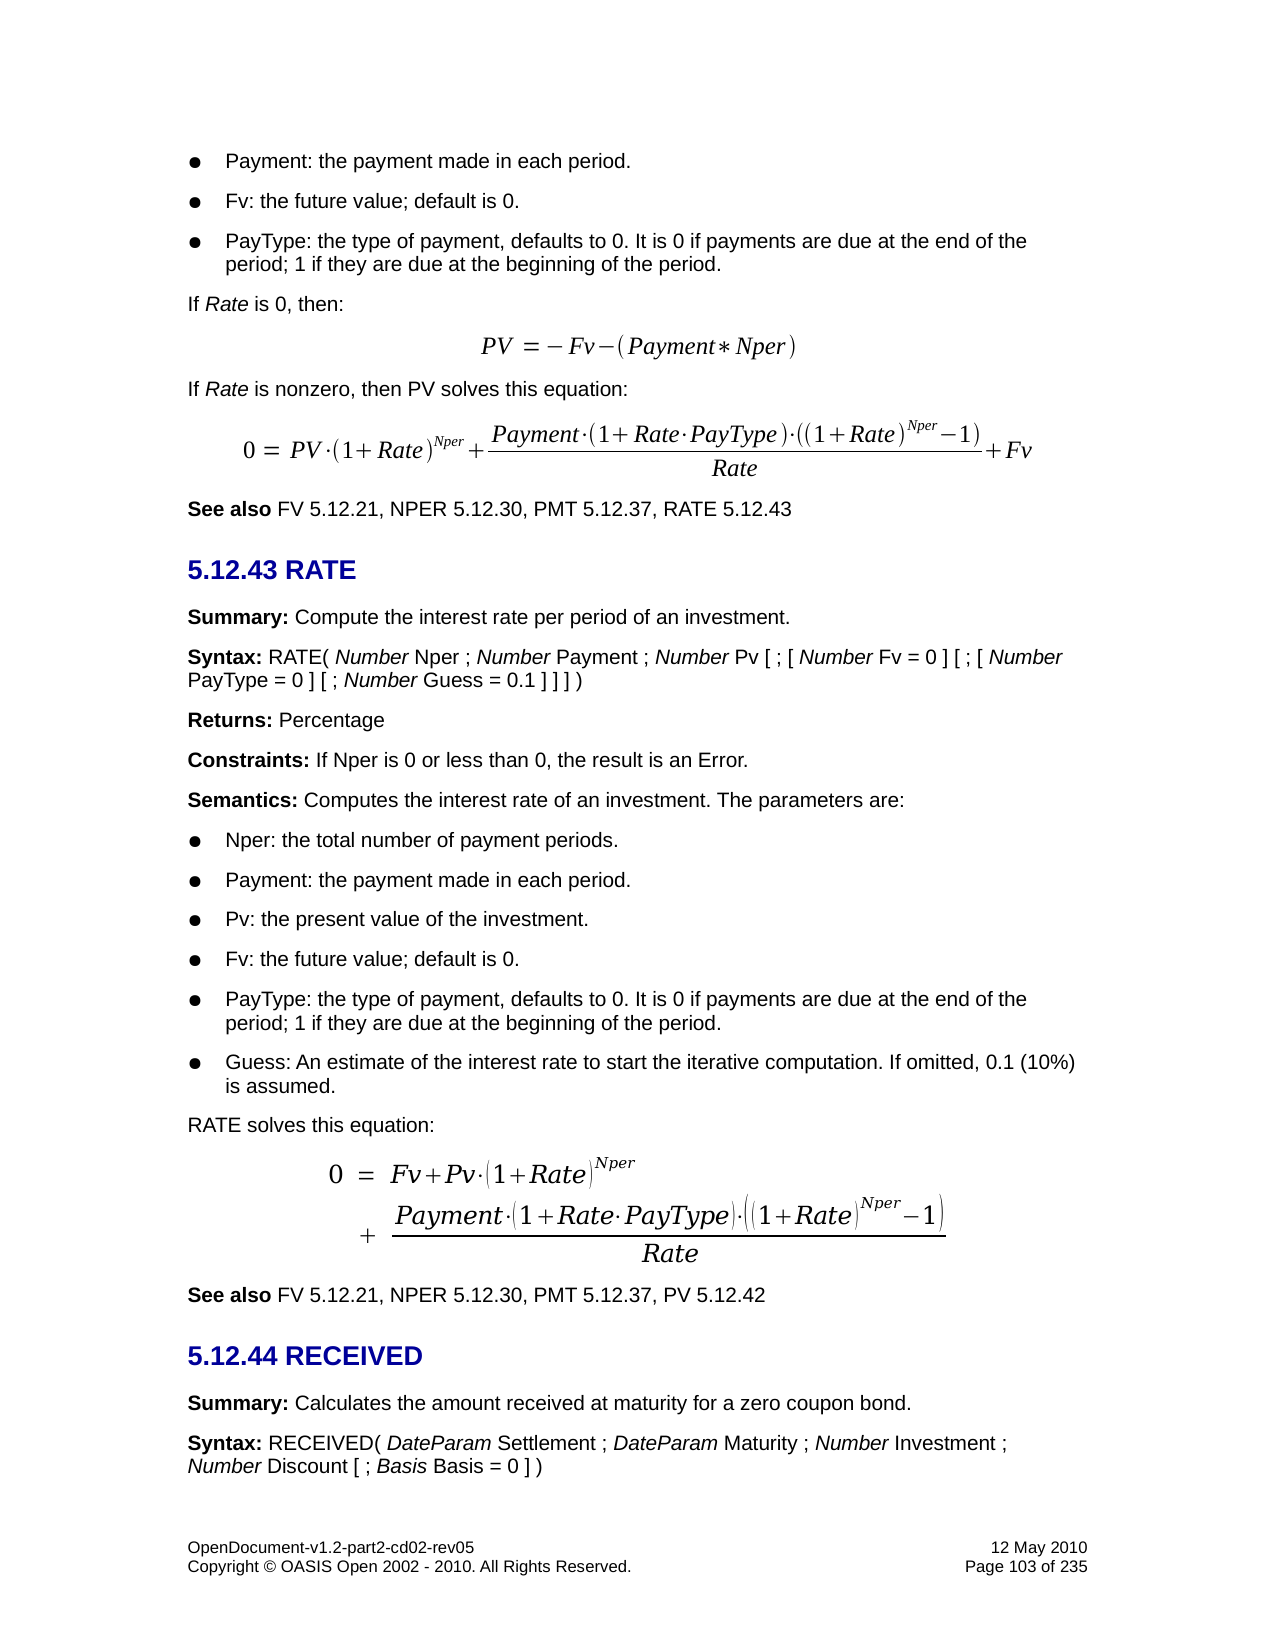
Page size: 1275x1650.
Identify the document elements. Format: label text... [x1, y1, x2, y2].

text If Rate is nonzero, then PV solves this equation: [187, 378, 1088, 401]
text Summary: Calculates the amount received at maturity for a zero coupon bond. [187, 1391, 1088, 1415]
list Fv: the future value; default is 0. [187, 948, 1088, 971]
text Semantics: Computes the interest rate of an investment. The parameters are: [187, 788, 1088, 812]
subtitle RATE [187, 554, 1088, 585]
text RATE solves this equation: [187, 1114, 1088, 1137]
list PayType: the type of payment, defaults to 0. It is 0 if payments are due at the end of the period; 1 if they are due at the beginning of the period. [187, 988, 1088, 1034]
text Summary: Compute the interest rate per period of an investment. [187, 606, 1088, 629]
list Guess: An estimate of the interest rate to start the iterative computation. If omitted, 0.1 (10%) is assumed. [187, 1051, 1088, 1097]
list Payment: the payment made in each period. [187, 868, 1088, 891]
text Constraints: If Nper is 0 or less than 0, the result is an Error. [187, 748, 1088, 772]
text If Rate is 0, then: [187, 293, 1088, 316]
list PayType: the type of payment, defaults to 0. It is 0 if payments are due at the end of the period; 1 if they are due at the beginning of the period. [187, 230, 1088, 276]
text Syntax: RATE( Number Nper ; Number Payment ; Number Pv [ ; [ Number Fv = 0 ] [ ; [ Number PayType = 0 ] [ ; Number Guess = 0.1 ] ] ] ) [187, 646, 1088, 692]
list Fv: the future value; default is 0. [187, 190, 1088, 213]
list Payment: the payment made in each period. [187, 150, 1088, 173]
list Nper: the total number of payment periods. [187, 828, 1088, 852]
text See also FV 5.12.21, NPER 5.12.30, PMT 5.12.37, RATE 5.12.43 [187, 498, 1088, 521]
text Returns: Percentage [187, 709, 1088, 732]
text See also FV 5.12.21, NPER 5.12.30, PMT 5.12.37, PV 5.12.42 [187, 1284, 1088, 1307]
list Pv: the present value of the investment. [187, 908, 1088, 931]
subtitle RECEIVED [187, 1340, 1088, 1371]
text Syntax: RECEIVED( DateParam Settlement ; DateParam Maturity ; Number Investment ; Number Discount [ ; Basis Basis = 0 ] ) [187, 1431, 1088, 1478]
